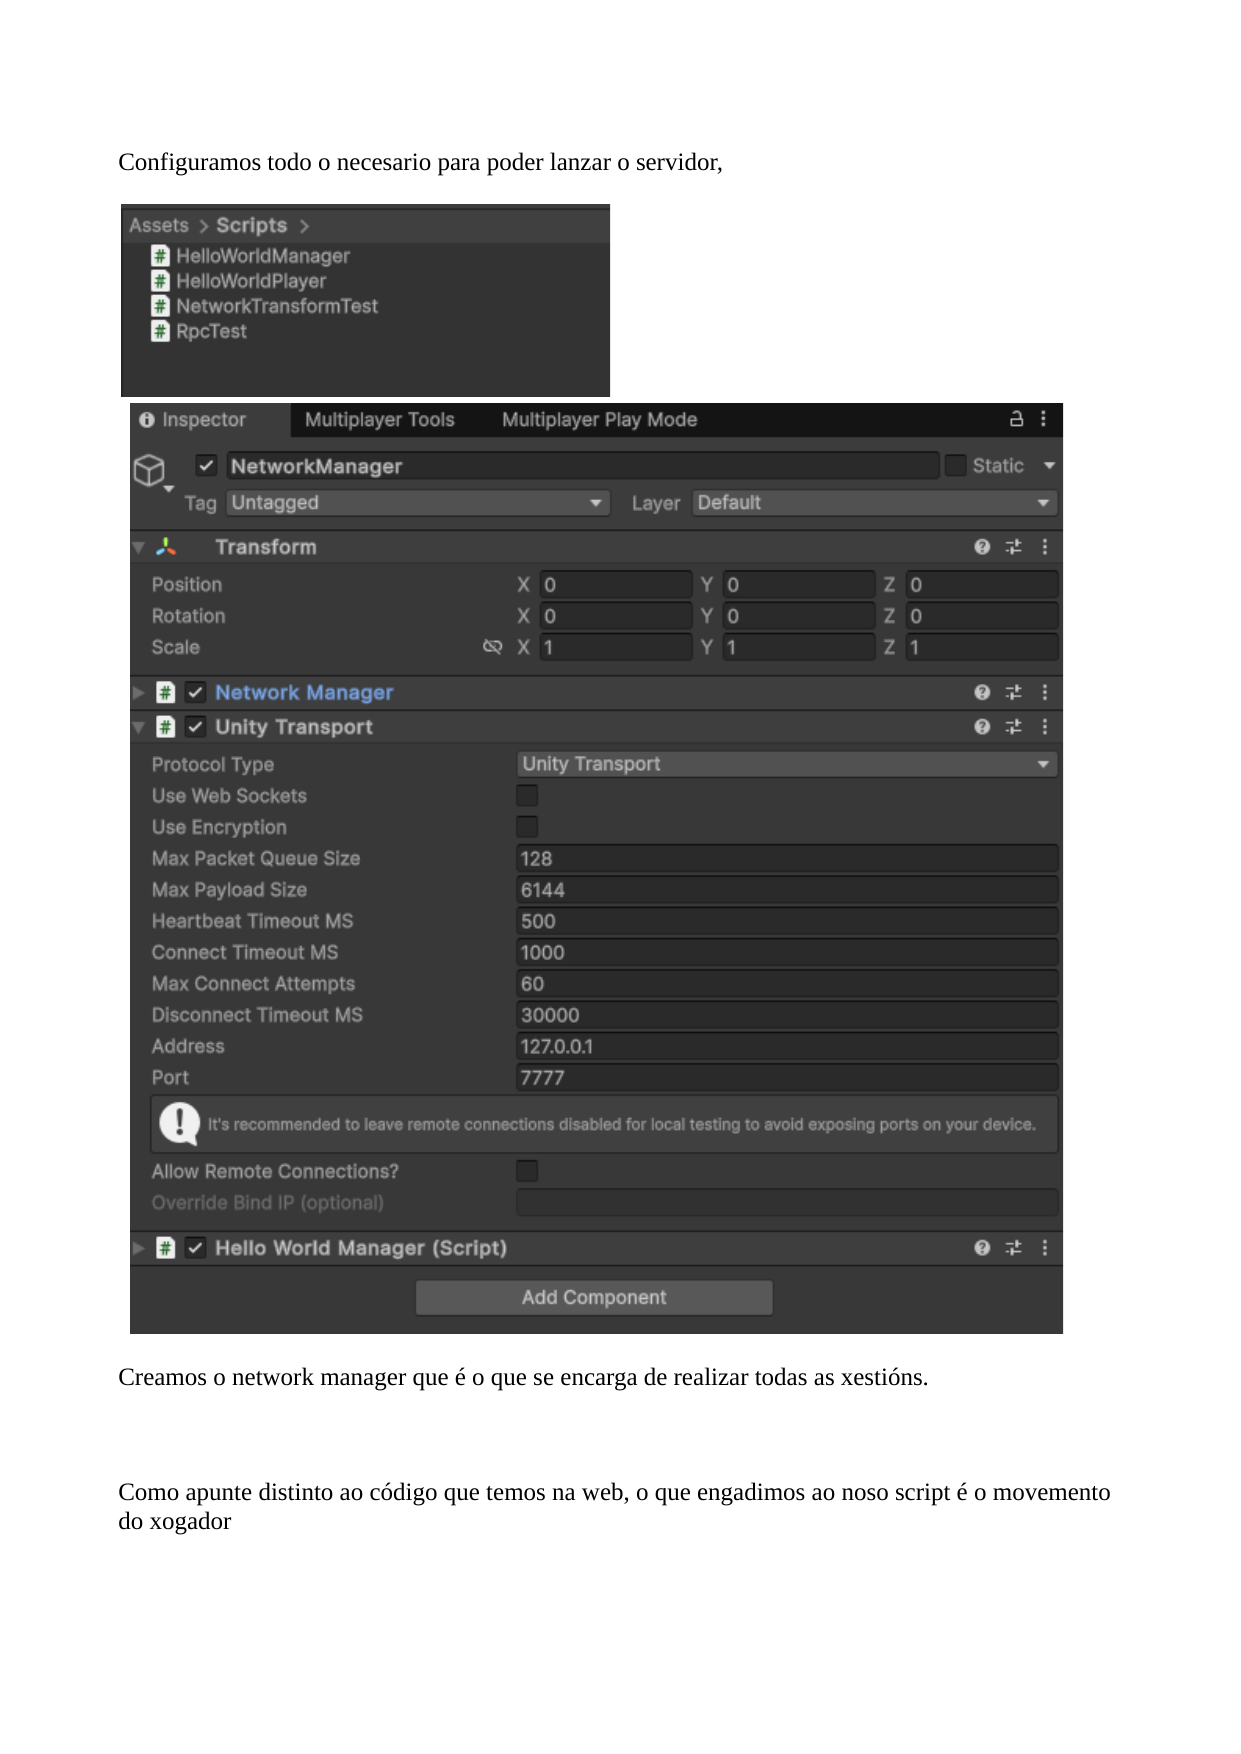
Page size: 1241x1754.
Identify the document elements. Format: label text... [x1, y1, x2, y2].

text Configuramos todo o necesario para poder lanzar o servidor, [118, 147, 1122, 176]
picture [130, 403, 1064, 1334]
text Creamos o network manager que é o que se encarga de realizar todas as xestións. [118, 1362, 1122, 1391]
text Como apunte distinto ao código que temos na web, o que engadimos ao noso script é o movemento do xogador [118, 1477, 1122, 1535]
picture [121, 204, 611, 397]
